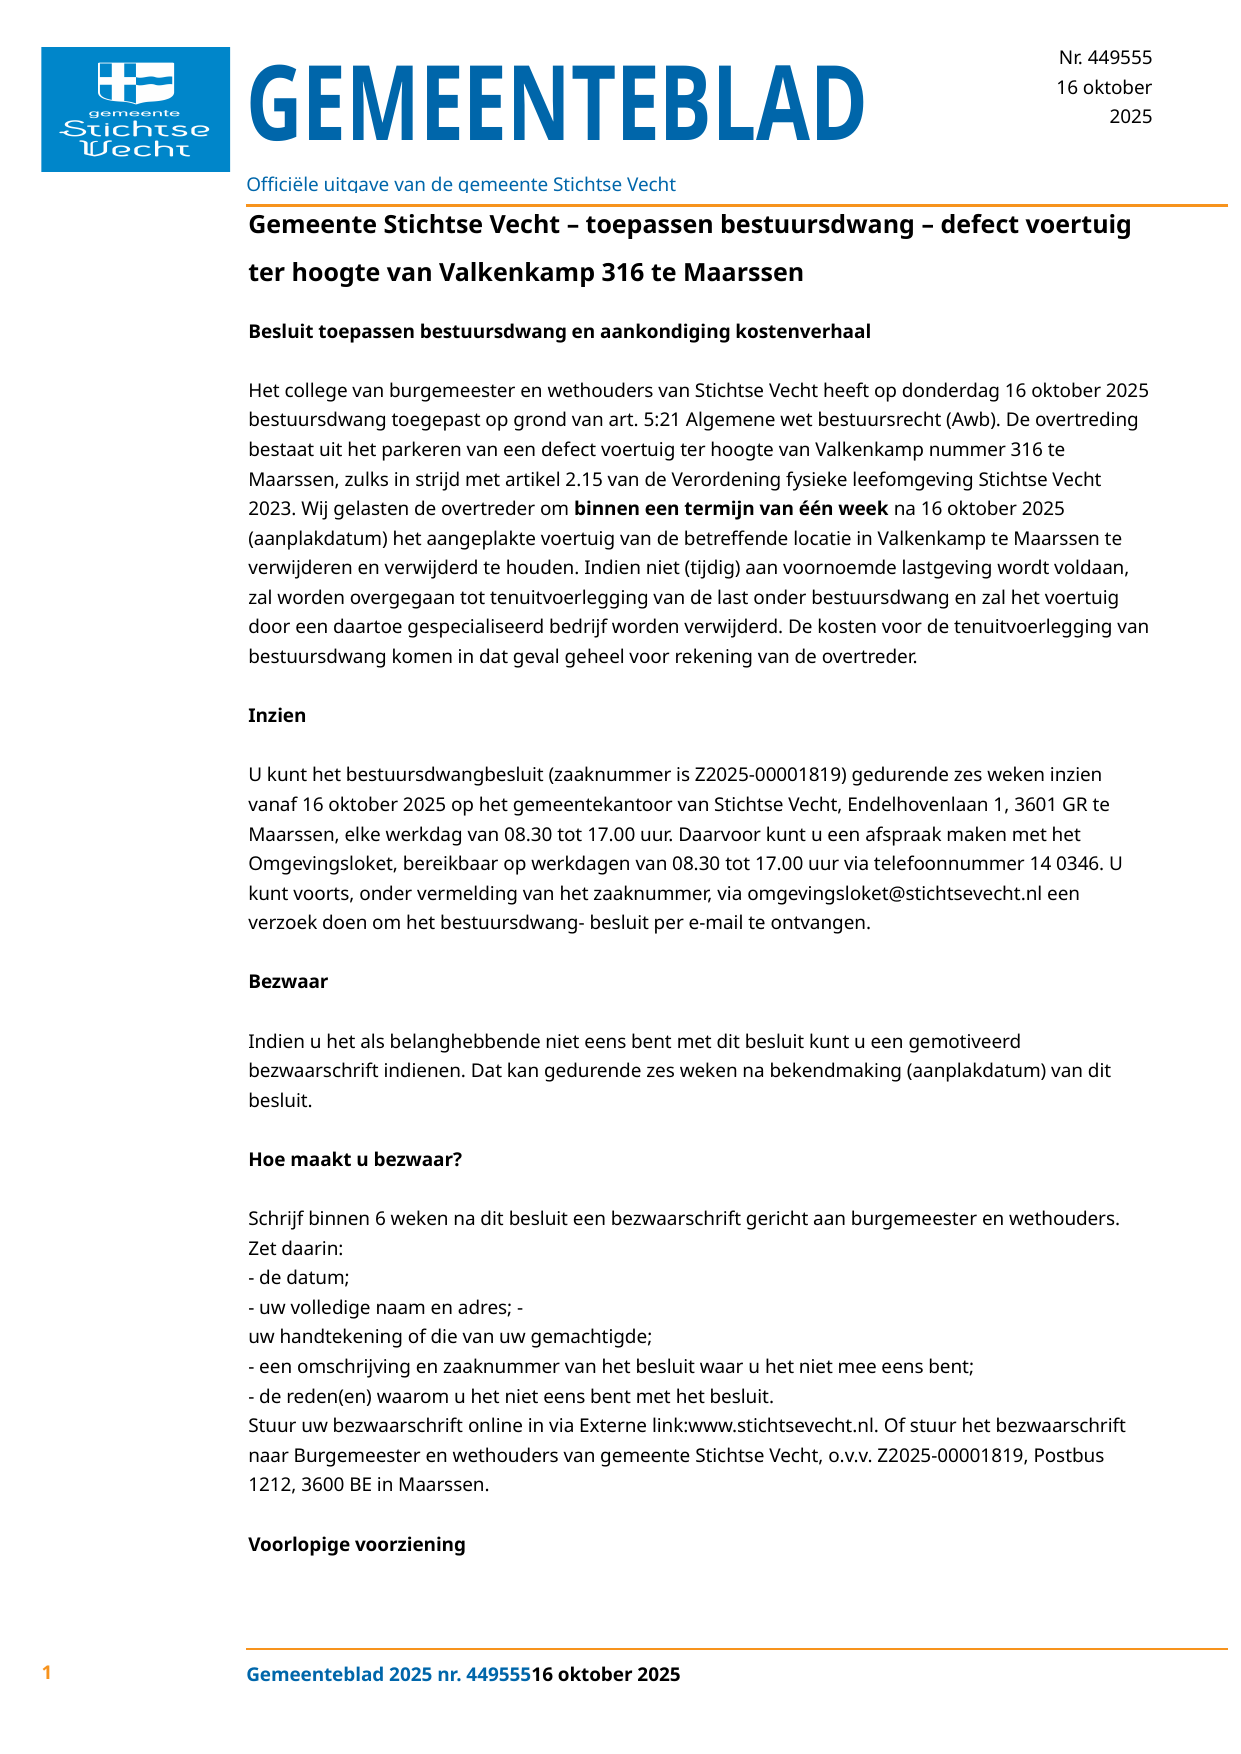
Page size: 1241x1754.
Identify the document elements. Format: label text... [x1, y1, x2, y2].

text uw handtekening of die van uw gemachtigde; [248, 1324, 1152, 1349]
text Hoe maakt u bezwaar? [248, 1146, 1152, 1172]
text - uw volledige naam en adres; - [248, 1294, 1152, 1320]
text - de datum; [248, 1264, 1152, 1290]
text Voorlopige voorziening [248, 1531, 1152, 1557]
text Inzien [248, 702, 1152, 728]
text Schrijf binnen 6 weken na dit besluit een bezwaarschrift gericht aan burgemeester en wethouders. Zet daarin: [248, 1205, 1152, 1261]
picture [99, 63, 135, 101]
text Indien u het als belanghebbende niet eens bent met dit besluit kunt u een gemotiveerd bezwaarschrift indienen. Dat kan gedurende zes weken na bekendmaking (aanplakdatum) van dit besluit. [248, 1028, 1152, 1113]
text U kunt het bestuursdwangbesluit (zaaknummer is Z2025-00001819) gedurende zes weken inzien vanaf 16 oktober 2025 op het gemeentekantoor van Stichtse Vecht, Endelhovenlaan 1, 3601 GR te Maarssen, elke werkdag van 08.30 tot 17.00 uur. Daarvoor kunt u een afspraak maken met het Omgevingsloket, bereikbaar op werkdagen van 08.30 tot 17.00 uur via telefoonnummer 14 0346. U kunt voorts, onder vermelding van het zaaknummer, via omgevingsloket@stichtsevecht.nl een verzoek doen om het bestuursdwang- besluit per e-mail te ontvangen. [248, 762, 1152, 935]
text - de reden(en) waarom u het niet eens bent met het besluit. [248, 1383, 1152, 1409]
text Besluit toepassen bestuursdwang en aankondiging kostenverhaal [248, 318, 1152, 344]
text - een omschrijving en zaaknummer van het besluit waar u het niet mee eens bent; [248, 1353, 1152, 1379]
text Het college van burgemeester en wethouders van Stichtse Vecht heeft op donderdag 16 oktober 2025 bestuursdwang toegepast op grond van art. 5:21 Algemene wet bestuursrecht (Awb). De overtreding bestaat uit het parkeren van een defect voertuig ter hoogte van Valkenkamp nummer 316 te Maarssen, zulks in strijd met artikel 2.15 van de Verordening fysieke leefomgeving Stichtse Vecht 2023. Wij gelasten de overtreder om binnen een termijn van één week na 16 oktober 2025 (aanplakdatum) het aangeplakte voertuig van de betreffende locatie in Valkenkamp te Maarssen te verwijderen en verwijderd te houden. Indien niet (tijdig) aan voornoemde lastgeving wordt voldaan, zal worden overgegaan tot tenuitvoerlegging van de last onder bestuursdwang en zal het voertuig door een daartoe gespecialiseerd bedrijf worden verwijderd. De kosten voor de tenuitvoerlegging van bestuursdwang komen in dat geval geheel voor rekening van de overtreder. [248, 377, 1152, 669]
text Bezwaar [248, 969, 1152, 994]
text Stuur uw bezwaarschrift online in via Externe link:www.stichtsevecht.nl. Of stuur het bezwaarschrift naar Burgemeester en wethouders van gemeente Stichtse Vecht, o.v.v. Z2025-00001819, Postbus 1212, 3600 BE in Maarssen. [248, 1412, 1152, 1497]
text Gemeente Stichtse Vecht – toepassen bestuursdwang – defect voertuig ter hoogte van Valkenkamp 316 te Maarssen [248, 207, 1152, 288]
picture [137, 63, 174, 103]
